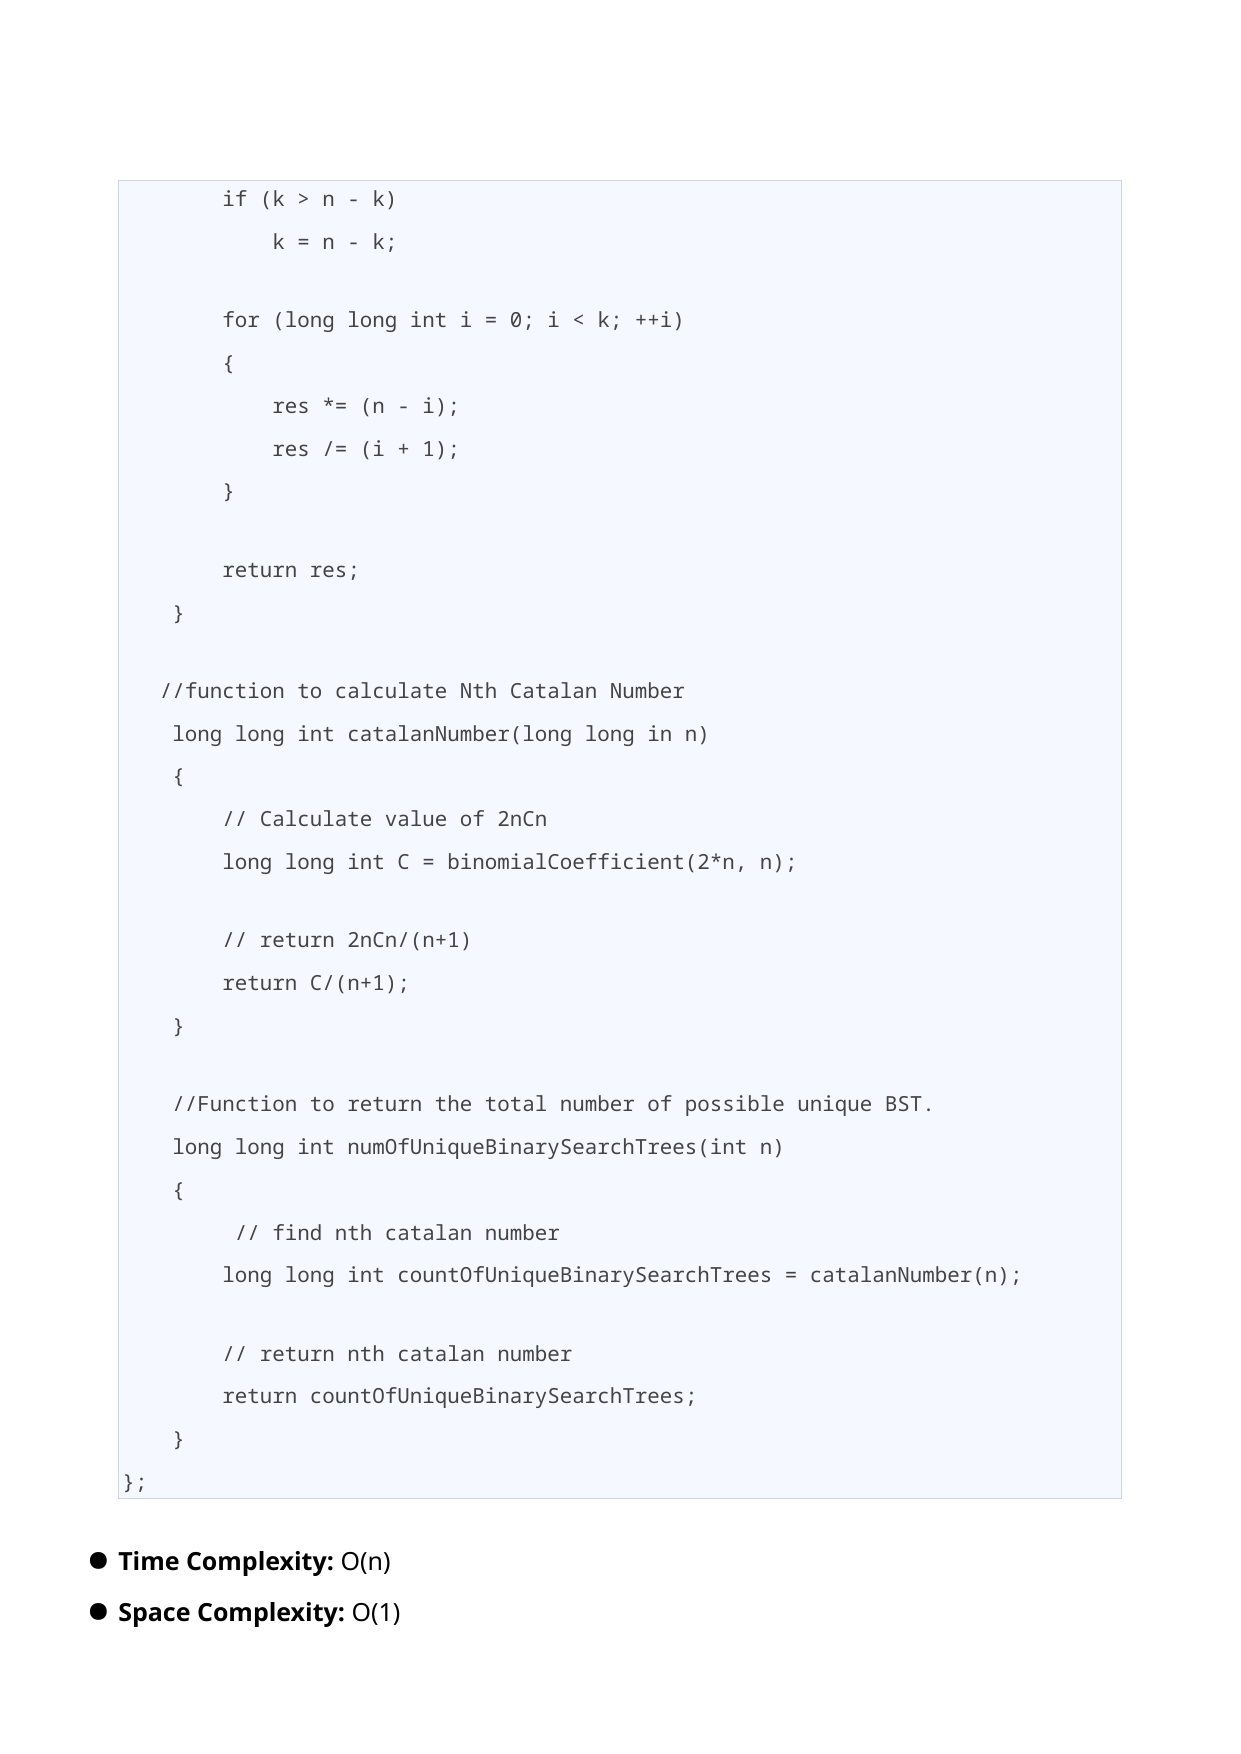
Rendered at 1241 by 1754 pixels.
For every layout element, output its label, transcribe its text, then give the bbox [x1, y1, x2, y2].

text } [119, 1007, 1121, 1039]
text } [119, 1420, 1121, 1453]
text { [119, 344, 1121, 377]
list Space Complexity: O(1) [118, 1594, 1122, 1628]
text return C/(n+1); [119, 964, 1121, 997]
text return countOfUniqueBinarySearchTrees; [119, 1377, 1121, 1410]
text return res; [119, 551, 1121, 583]
text if (k > n - k) [119, 181, 1121, 213]
text k = n - k; [119, 223, 1121, 256]
text long long int numOfUniqueBinarySearchTrees(int n) [119, 1128, 1121, 1161]
text { [119, 1171, 1121, 1203]
text long long int catalanNumber(long long in n) [119, 715, 1121, 747]
text //Function to return the total number of possible unique BST. [119, 1085, 1121, 1118]
text { [119, 757, 1121, 790]
text res *= (n - i); [119, 387, 1121, 419]
text // return nth catalan number [119, 1335, 1121, 1367]
text // Calculate value of 2nCn [119, 800, 1121, 833]
text // find nth catalan number [119, 1214, 1121, 1246]
text } [119, 473, 1121, 505]
text // return 2nCn/(n+1) [119, 921, 1121, 954]
text long long int countOfUniqueBinarySearchTrees = catalanNumber(n); [119, 1256, 1121, 1289]
text } [119, 594, 1121, 626]
text //function to calculate Nth Catalan Number [119, 672, 1121, 704]
list Time Complexity: O(n) [118, 1543, 1122, 1577]
text long long int C = binomialCoefficient(2*n, n); [119, 843, 1121, 876]
text for (long long int i = 0; i < k; ++i) [119, 301, 1121, 334]
text res /= (i + 1); [119, 430, 1121, 462]
text }; [119, 1463, 1121, 1498]
